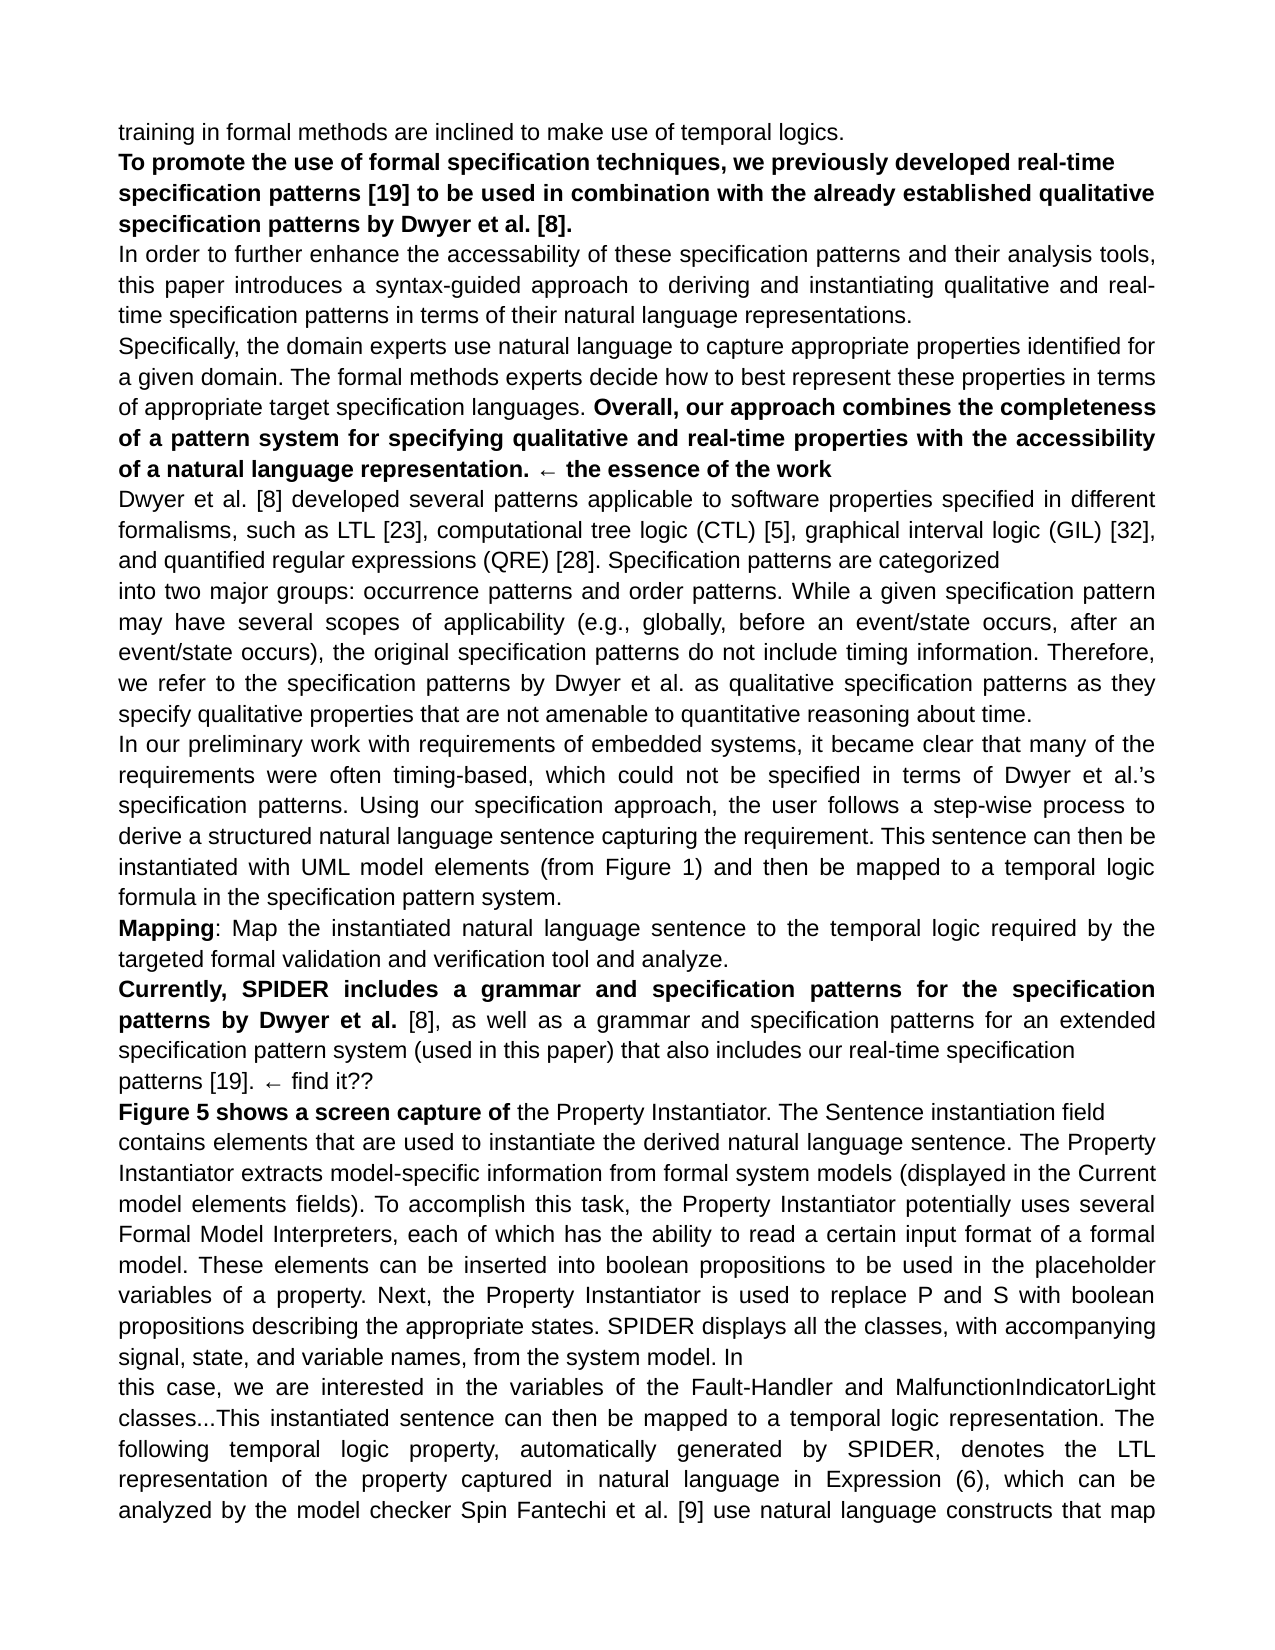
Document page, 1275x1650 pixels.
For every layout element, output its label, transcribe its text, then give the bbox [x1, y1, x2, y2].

text training in formal methods are inclined to make use of temporal logics. [118, 118, 1157, 145]
text In order to further enhance the accessability of these specification patterns and their analysis tools, this paper introduces a syntax-guided approach to deriving and instantiating qualitative and real-time specification patterns in terms of their natural language representations. [118, 241, 1157, 329]
text patterns [19]. ← find it?? [118, 1067, 1157, 1094]
text into two major groups: occurrence patterns and order patterns. While a given specification pattern may have several scopes of applicability (e.g., globally, before an event/state occurs, after an event/state occurs), the original specification patterns do not include timing information. Therefore, we refer to the specification patterns by Dwyer et al. as qualitative specification patterns as they specify qualitative properties that are not amenable to quantitative reasoning about time. [118, 577, 1157, 727]
text Mapping: Map the instantiated natural language sentence to the temporal logic required by the targeted formal validation and verification tool and analyze. [118, 914, 1157, 972]
text To promote the use of formal specification techniques, we previously developed real-time [118, 149, 1157, 176]
text Specifically, the domain experts use natural language to capture appropriate properties identified for a given domain. The formal methods experts decide how to best represent these properties in terms of appropriate target specification languages. Overall, our approach combines the completeness of a pattern system for specifying qualitative and real-time properties with the accessibility of a natural language representation. ← the essence of the work [118, 332, 1157, 482]
text Figure 5 shows a screen capture of the Property Instantiator. The Sentence instantiation field [118, 1098, 1157, 1125]
text this case, we are interested in the variables of the Fault-Handler and MalfunctionIndicatorLight classes...This instantiated sentence can then be mapped to a temporal logic representation. The following temporal logic property, automatically generated by SPIDER, denotes the LTL representation of the property captured in natural language in Expression (6), which can be analyzed by the model checker Spin Fantechi et al. [9] use natural language constructs that map [118, 1374, 1157, 1523]
text In our preliminary work with requirements of embedded systems, it became clear that many of the requirements were often timing-based, which could not be specified in terms of Dwyer et al.’s specification patterns. Using our specification approach, the user follows a step-wise process to derive a structured natural language sentence capturing the requirement. This sentence can then be instantiated with UML model elements (from Figure 1) and then be mapped to a temporal logic formula in the specification pattern system. [118, 731, 1157, 911]
text Dwyer et al. [8] developed several patterns applicable to software properties specified in different formalisms, such as LTL [23], computational tree logic (CTL) [5], graphical interval logic (GIL) [32], and quantified regular expressions (QRE) [28]. Specification patterns are categorized [118, 486, 1157, 574]
text contains elements that are used to instantiate the derived natural language sentence. The Property Instantiator extracts model-specific information from formal system models (displayed in the Current model elements fields). To accomplish this task, the Property Instantiator potentially uses several Formal Model Interpreters, each of which has the ability to read a certain input format of a formal model. These elements can be inserted into boolean propositions to be used in the placeholder variables of a property. Next, the Property Instantiator is used to replace P and S with boolean propositions describing the appropriate states. SPIDER displays all the classes, with accompanying signal, state, and variable names, from the system model. In [118, 1129, 1157, 1370]
text specification patterns [19] to be used in combination with the already established qualitative specification patterns by Dwyer et al. [8]. [118, 179, 1157, 237]
text Currently, SPIDER includes a grammar and specification patterns for the specification patterns by Dwyer et al. [8], as well as a grammar and specification patterns for an extended specification pattern system (used in this paper) that also includes our real-time specification [118, 976, 1157, 1064]
